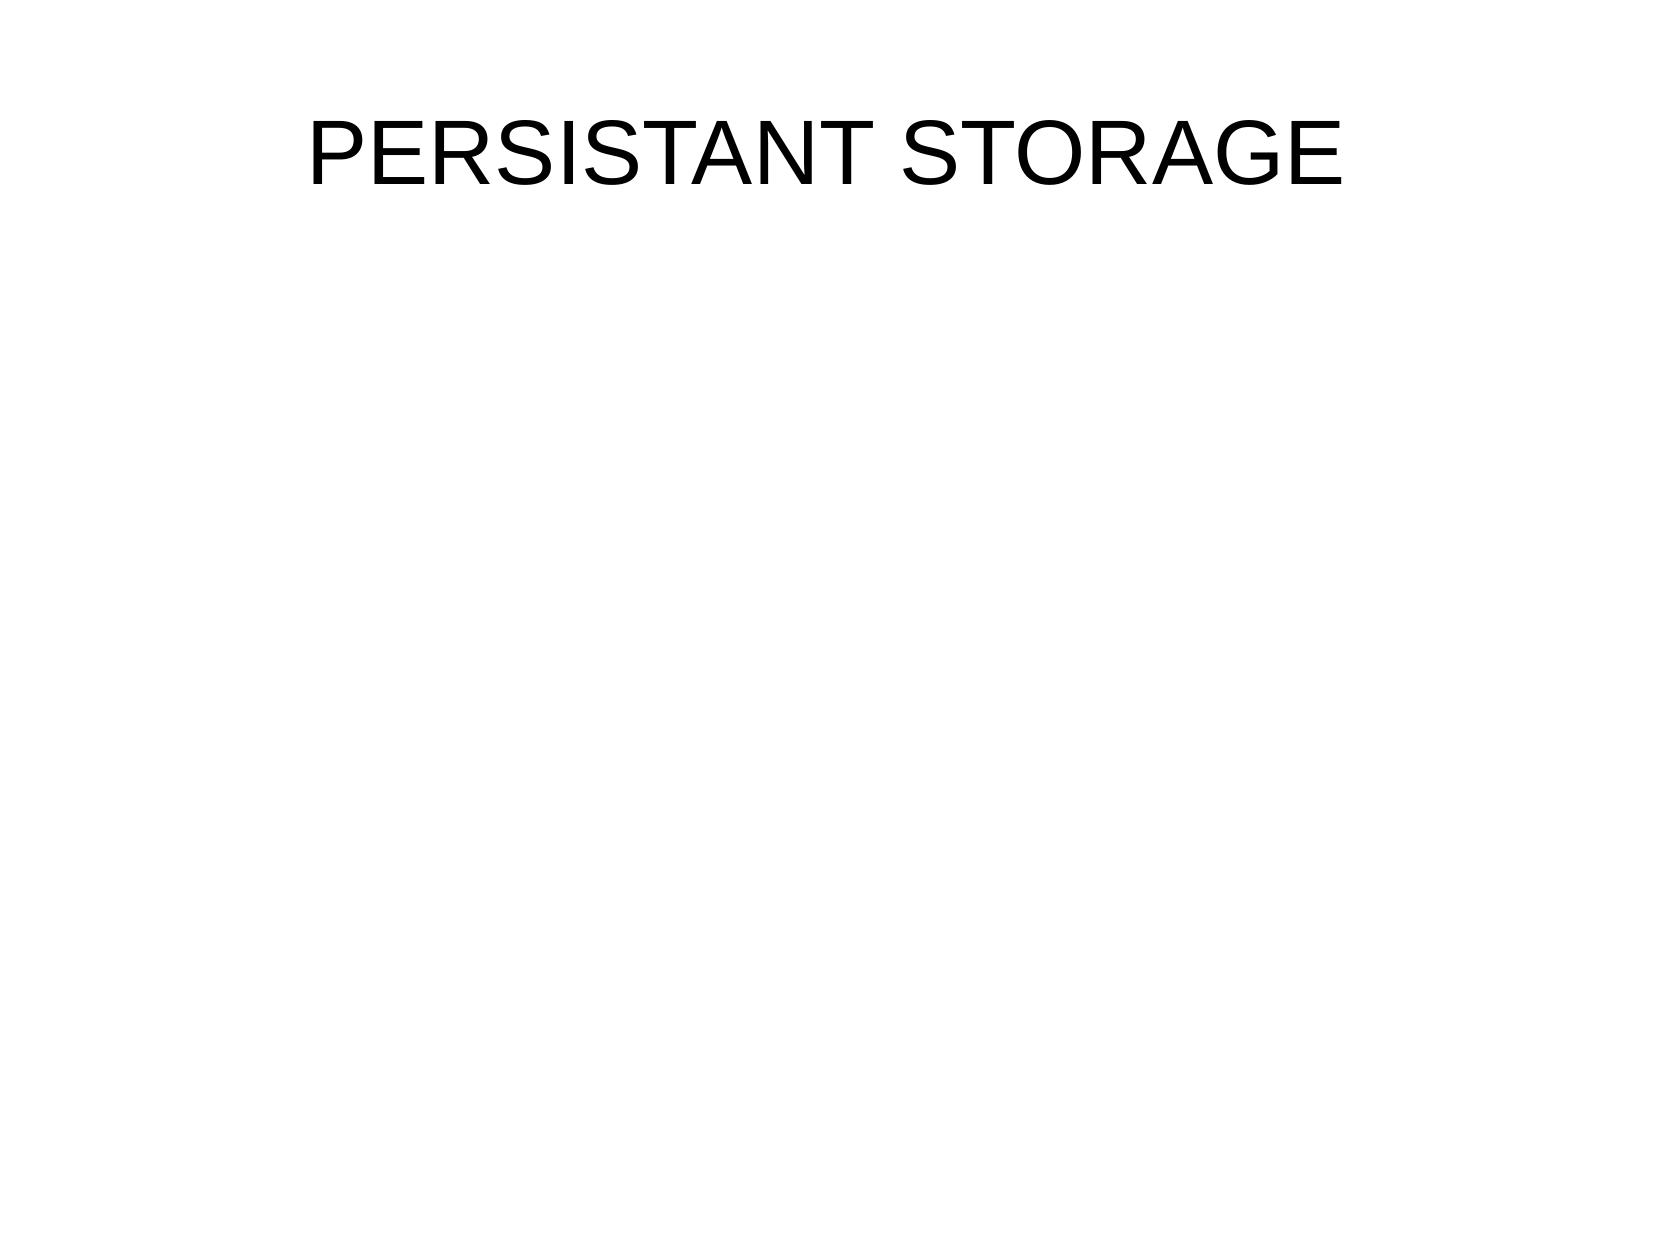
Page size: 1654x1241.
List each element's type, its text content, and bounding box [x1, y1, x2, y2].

title PERSISTANT STORAGE [82, 49, 1571, 257]
